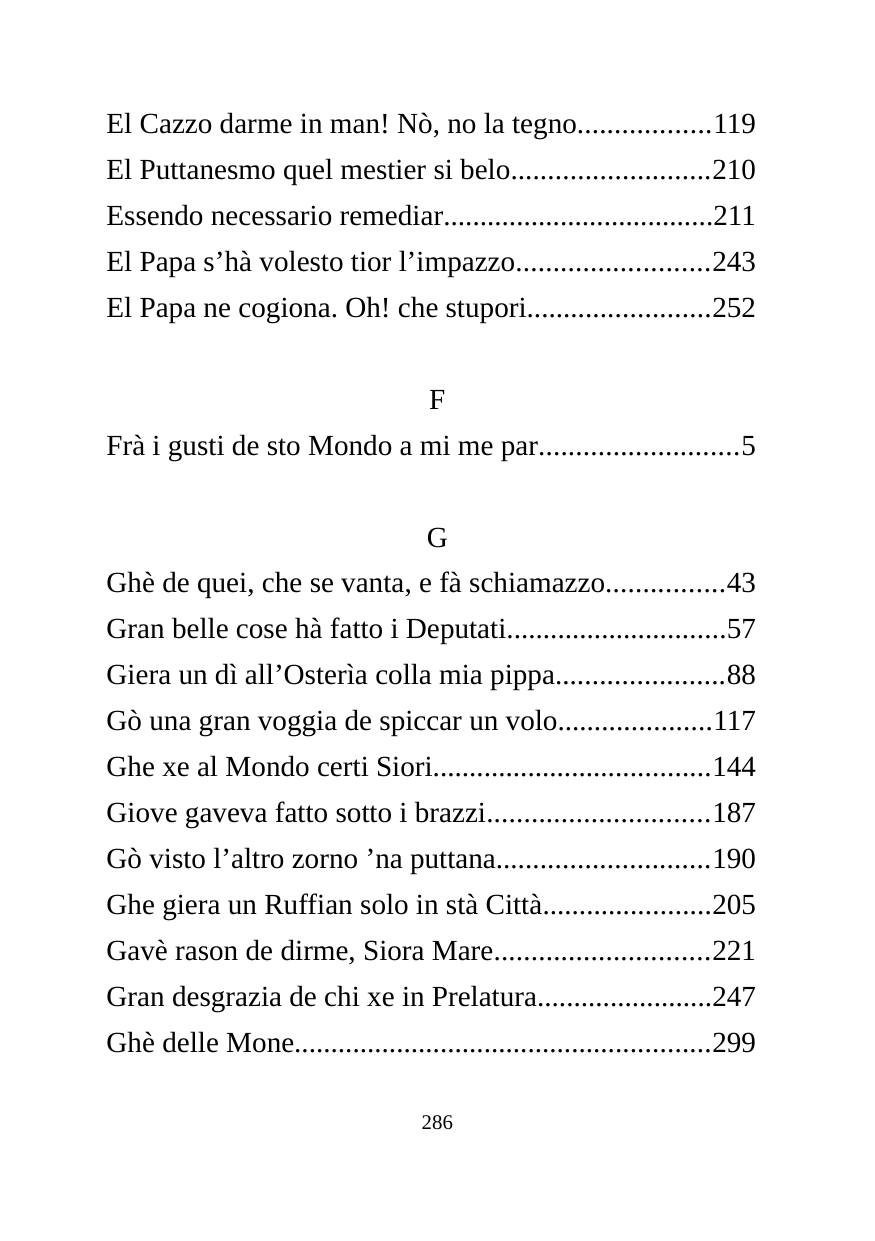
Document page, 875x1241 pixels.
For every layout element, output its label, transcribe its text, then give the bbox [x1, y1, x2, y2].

text F [106, 382, 768, 415]
text El Papa ne cogiona. Oh! che stupori 252 [106, 290, 768, 323]
text Essendo necessario remediar 211 [106, 198, 768, 232]
text El Papa s’hà volesto tior l’impazzo 243 [106, 244, 768, 278]
text Gò visto l’altro zorno ’na puttana 190 [106, 841, 768, 875]
text Ghe giera un Ruffian solo in stà Città 205 [106, 887, 768, 921]
text G [106, 520, 768, 553]
text Ghe xe al Mondo certi Siori 144 [106, 749, 768, 783]
text Ghè delle Mone 299 [106, 1025, 768, 1058]
text Gran desgrazia de chi xe in Prelatura 247 [106, 979, 768, 1013]
text Frà i gusti de sto Mondo a mi me par 5 [106, 428, 768, 461]
text Ghè de quei, che se vanta, e fà schiamazzo 43 [106, 566, 768, 599]
text El Cazzo darme in man! Nò, no la tegno 119 [106, 106, 768, 140]
text Gran belle cose hà fatto i Deputati 57 [106, 612, 768, 645]
text Giove gaveva fatto sotto i brazzi 187 [106, 795, 768, 829]
text Giera un dì all’Osterìa colla mia pippa 88 [106, 657, 768, 691]
text Gò una gran voggia de spiccar un volo 117 [106, 703, 768, 737]
text Gavè rason de dirme, Siora Mare 221 [106, 933, 768, 967]
text El Puttanesmo quel mestier si belo 210 [106, 152, 768, 186]
